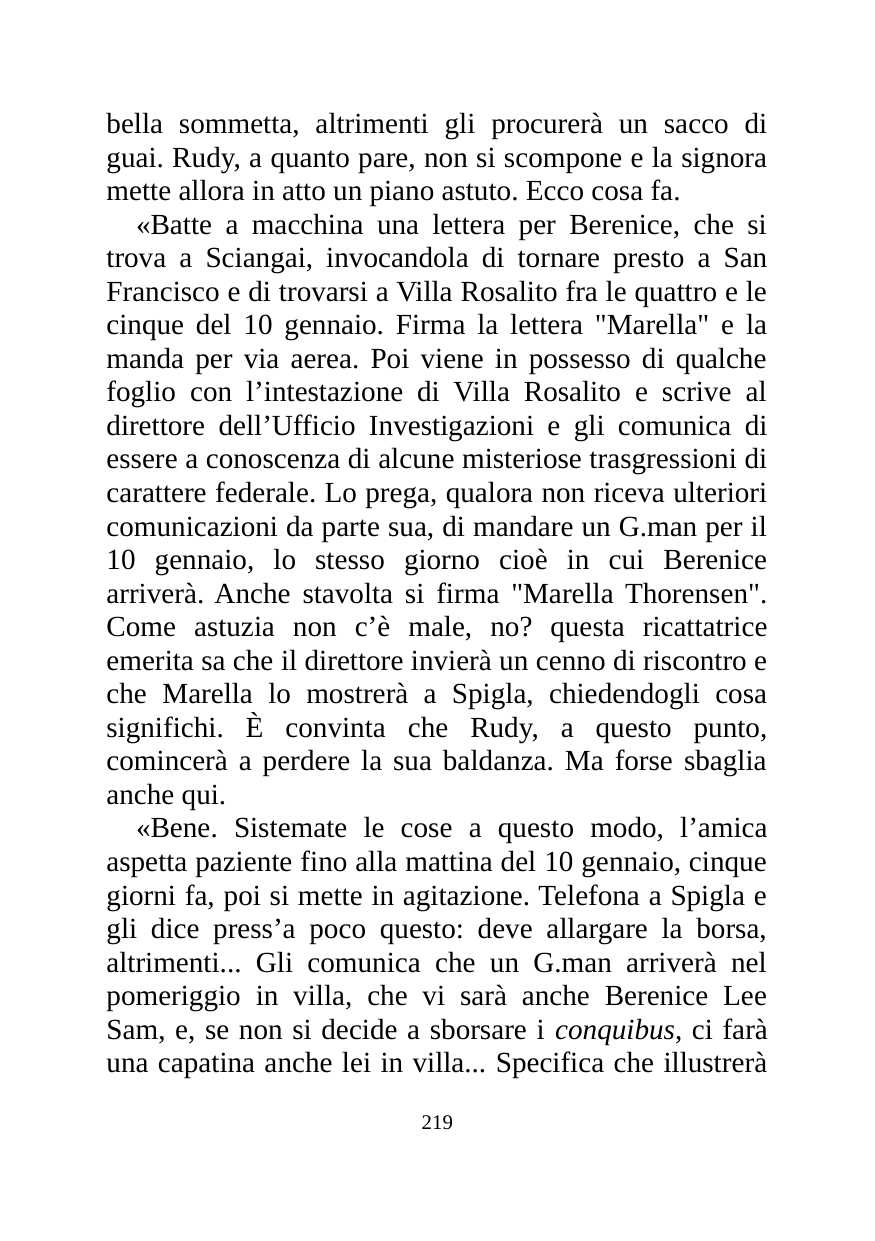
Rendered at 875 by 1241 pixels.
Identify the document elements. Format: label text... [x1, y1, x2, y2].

text bella sommetta, altrimenti gli procurerà un sacco di guai. Rudy, a quanto pare, non si scompone e la signora mette allora in atto un piano astuto. Ecco cosa fa. [106, 106, 768, 207]
text «Bene. Sistemate le cose a questo modo, l’amica aspetta paziente fino alla mattina del 10 gennaio, cinque giorni fa, poi si mette in agitazione. Telefona a Spigla e gli dice press’a poco questo: deve allargare la borsa, altrimenti... Gli comunica che un G.man arriverà nel pomeriggio in villa, che vi sarà anche Berenice Lee Sam, e, se non si decide a sborsare i conquibus, ci farà una capatina anche lei in villa... Specifica che illustrerà [106, 811, 768, 1079]
text «Batte a macchina una lettera per Berenice, che si trova a Sciangai, invocandola di tornare presto a San Francisco e di trovarsi a Villa Rosalito fra le quattro e le cinque del 10 gennaio. Firma la lettera "Marella" e la manda per via aerea. Poi viene in possesso di qualche foglio con l’intestazione di Villa Rosalito e scrive al direttore dell’Ufficio Investigazioni e gli comunica di essere a conoscenza di alcune misteriose trasgressioni di carattere federale. Lo prega, qualora non riceva ulteriori comunicazioni da parte sua, di mandare un G.man per il 10 gennaio, lo stesso giorno cioè in cui Berenice arriverà. Anche stavolta si firma "Marella Thorensen". Come astuzia non c’è male, no? questa ricattatrice emerita sa che il direttore invierà un cenno di riscontro e che Marella lo mostrerà a Spigla, chiedendogli cosa significhi. È convinta che Rudy, a questo punto, comincerà a perdere la sua baldanza. Ma forse sbaglia anche qui. [106, 207, 768, 811]
